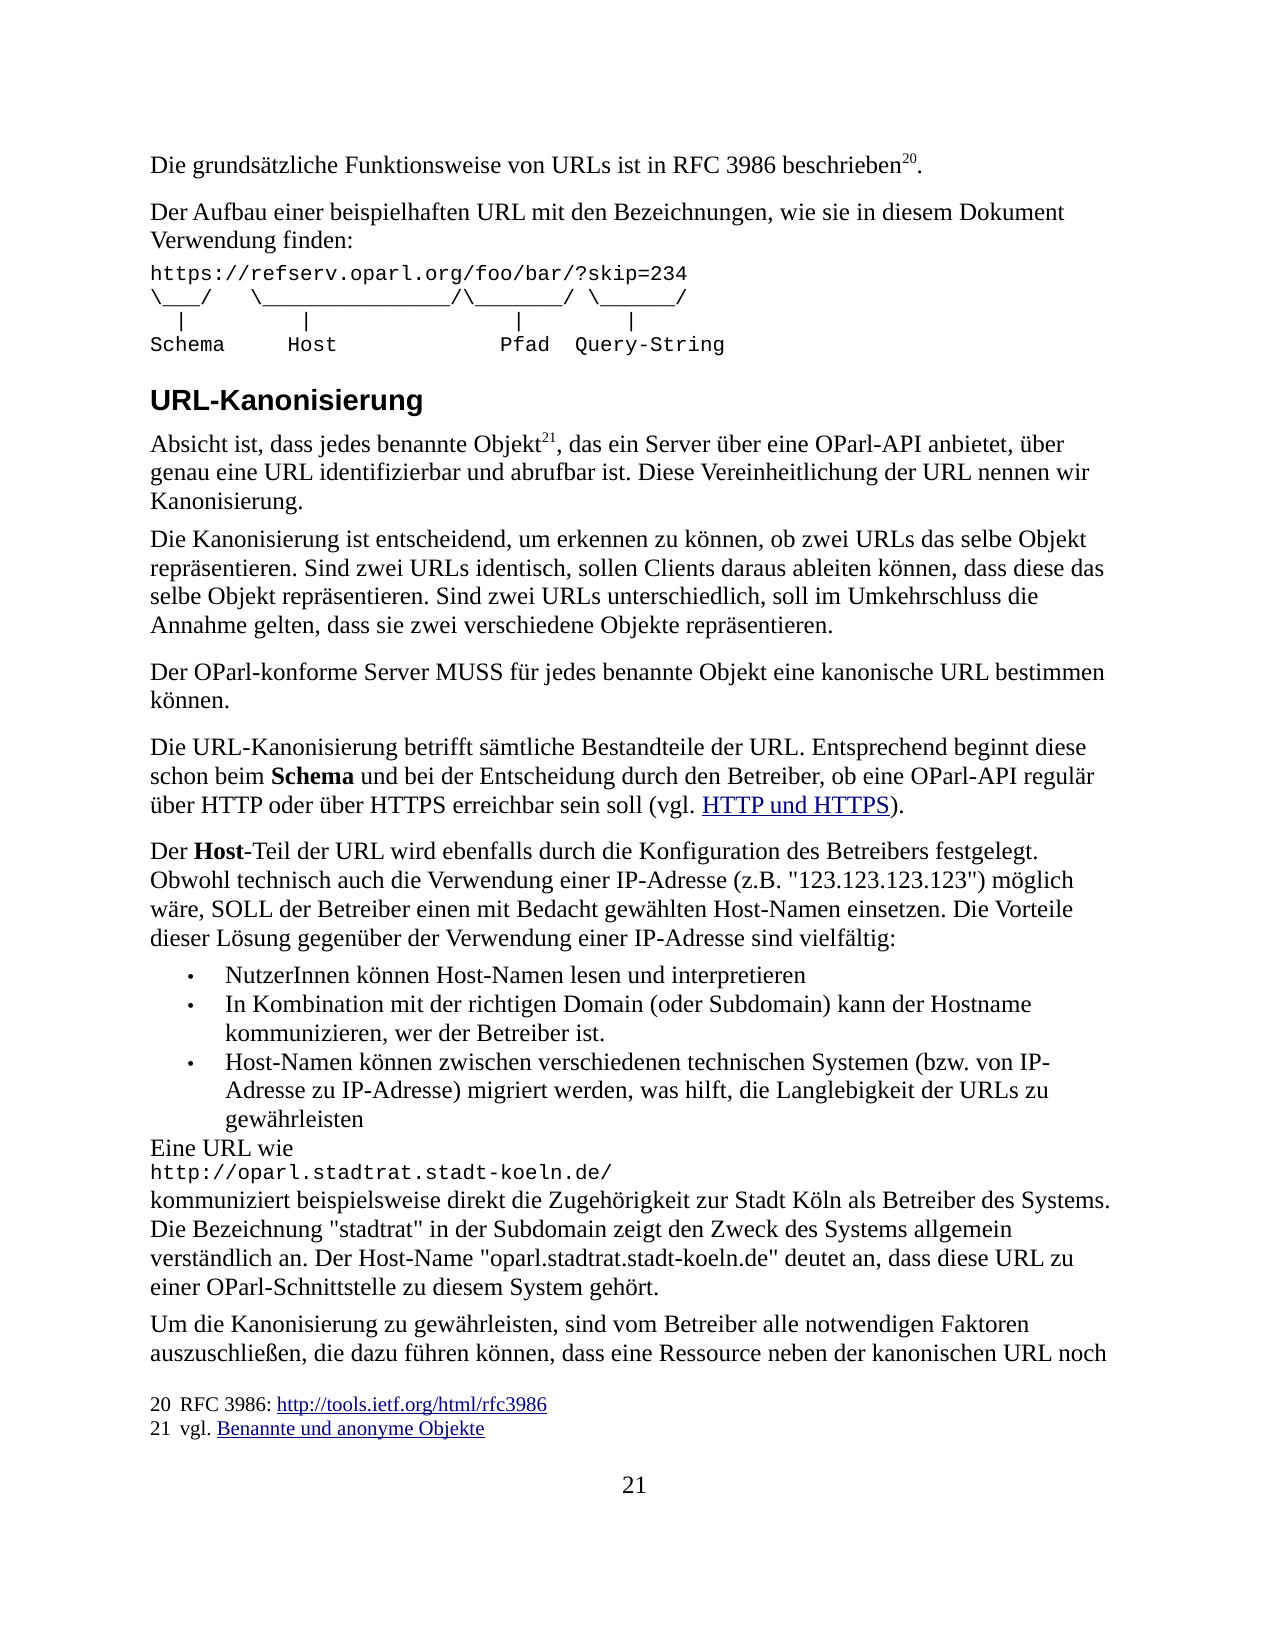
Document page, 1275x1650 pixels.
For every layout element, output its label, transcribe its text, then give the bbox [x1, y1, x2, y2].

text Die Kanonisierung ist entscheidend, um erkennen zu können, ob zwei URLs das selbe Objekt repräsentieren. Sind zwei URLs identisch, sollen Clients daraus ableiten können, dass diese das selbe Objekt repräsentieren. Sind zwei URLs unterschiedlich, soll im Umkehrschluss die Annahme gelten, dass sie zwei verschiedene Objekte repräsentieren. [150, 524, 1125, 639]
list NutzerInnen können Host-Namen lesen und interpretieren [187, 960, 1125, 989]
text Die grundsätzliche Funktionsweise von URLs ist in RFC 3986 beschrieben. [150, 150, 1125, 179]
text kommuniziert beispielsweise direkt die Zugehörigkeit zur Stadt Köln als Betreiber des Systems. Die Bezeichnung "stadtrat" in der Subdomain zeigt den Zweck des Systems allgemein verständlich an. Der Host-Name "oparl.stadtrat.stadt-koeln.de" deutet an, dass diese URL zu einer OParl-Schnittstelle zu diesem System gehört. [150, 1185, 1125, 1300]
text http://oparl.stadtrat.stadt-koeln.de/ [150, 1162, 1125, 1185]
text Um die Kanonisierung zu gewährleisten, sind vom Betreiber alle notwendigen Faktoren auszuschließen, die dazu führen können, dass eine Ressource neben der kanonischen URL noch [150, 1309, 1125, 1367]
text Absicht ist, dass jedes benannte Objekt, das ein Server über eine OParl-API anbietet, über genau eine URL identifizierbar und abrufbar ist. Diese Vereinheitlichung der URL nennen wir Kanonisierung. [150, 429, 1125, 515]
text Schema Host Pfad Query-String [150, 334, 1125, 358]
text Der Aufbau einer beispielhaften URL mit den Bezeichnungen, wie sie in diesem Dokument Verwendung finden: [150, 197, 1125, 254]
text https://refserv.oparl.org/foo/bar/?skip=234 [150, 263, 1125, 287]
list Host-Namen können zwischen verschiedenen technischen Systemen (bzw. von IP-Adresse zu IP-Adresse) migriert werden, was hilft, die Langlebigkeit der URLs zu gewährleisten [187, 1047, 1125, 1133]
text Die URL-Kanonisierung betrifft sämtliche Bestandteile der URL. Entsprechend beginnt diese schon beim Schema und bei der Entscheidung durch den Betreiber, ob eine OParl-API regulär über HTTP oder über HTTPS erreichbar sein soll (vgl. HTTP und HTTPS). [150, 732, 1125, 818]
subtitle URL-Kanonisierung [150, 383, 1125, 416]
text | | | | [150, 310, 1125, 334]
text Eine URL wie [150, 1133, 1125, 1162]
text \___/ \_______________/\_______/ \______/ [150, 287, 1125, 310]
text Der OParl-konforme Server MUSS für jedes benannte Objekt eine kanonische URL bestimmen können. [150, 657, 1125, 714]
text vgl. Benannte und anonyme Objekte [150, 1416, 1125, 1440]
text Der Host-Teil der URL wird ebenfalls durch die Konfiguration des Betreibers festgelegt. Obwohl technisch auch die Verwendung einer IP-Adresse (z.B. "123.123.123.123") möglich wäre, SOLL der Betreiber einen mit Bedacht gewählten Host-Namen einsetzen. Die Vorteile dieser Lösung gegenüber der Verwendung einer IP-Adresse sind vielfältig: [150, 836, 1125, 951]
list In Kombination mit der richtigen Domain (oder Subdomain) kann der Hostname kommunizieren, wer der Betreiber ist. [187, 989, 1125, 1047]
text RFC 3986: http://tools.ietf.org/html/rfc3986 [150, 1392, 1125, 1416]
